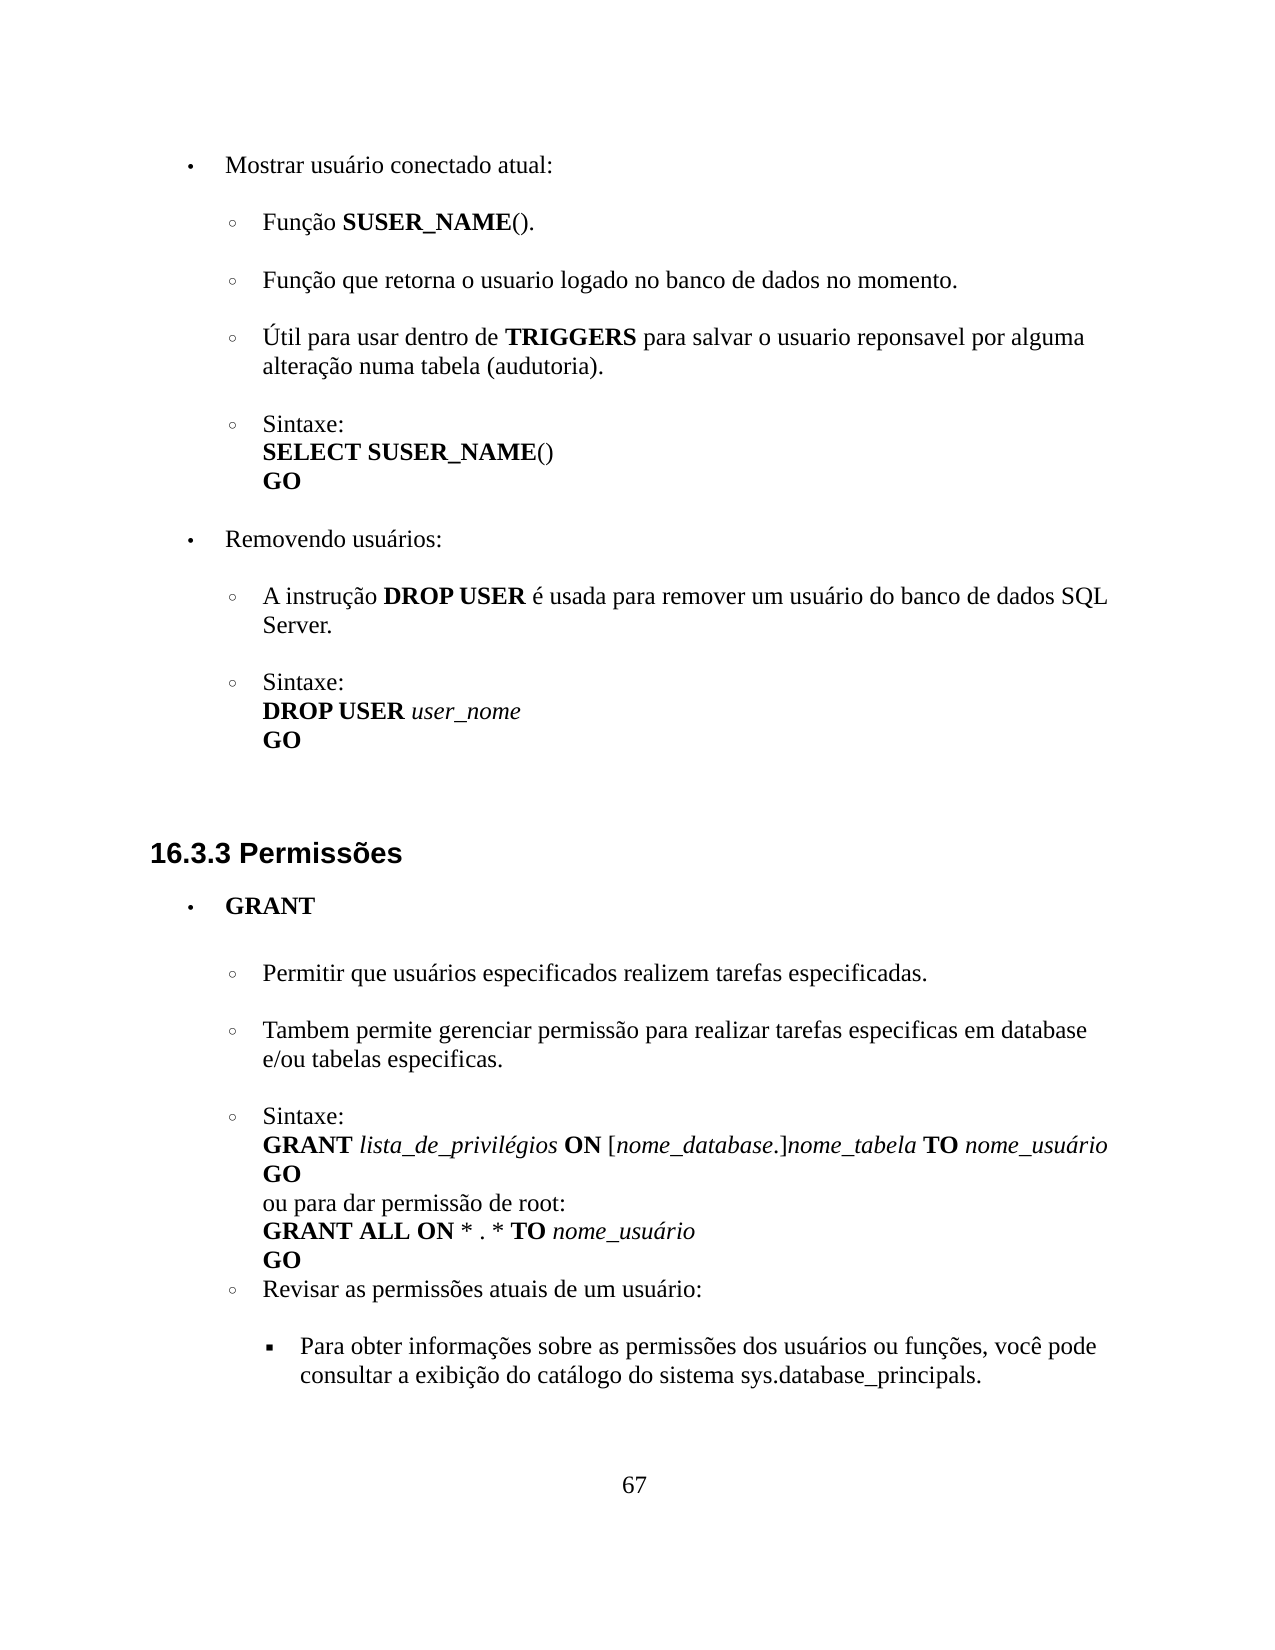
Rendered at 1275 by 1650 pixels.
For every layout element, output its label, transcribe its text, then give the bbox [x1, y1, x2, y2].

list A instrução DROP USER é usada para remover um usuário do banco de dados SQL Server. [225, 581, 1125, 667]
list Tambem permite gerenciar permissão para realizar tarefas especificas em database e/ou tabelas especificas. [225, 1015, 1125, 1101]
list Sintaxe: SELECT SUSER_NAME() GO [225, 409, 1125, 524]
list Útil para usar dentro de TRIGGERS para salvar o usuario reponsavel por alguma alteração numa tabela (audutoria). [225, 322, 1125, 409]
list Sintaxe: GRANT lista_de_privilégios ON [nome_database.]nome_tabela TO nome_usuário GO ou para dar permissão de root: GRANT ALL ON * . * TO nome_usuário GO [225, 1101, 1125, 1274]
list Mostrar usuário conectado atual: [187, 150, 1125, 207]
list Função SUSER_NAME(). [225, 207, 1125, 265]
list Revisar as permissões atuais de um usuário: [225, 1274, 1125, 1331]
list Removendo usuários: [187, 524, 1125, 581]
list Sintaxe: DROP USER user_nome GO [225, 667, 1125, 782]
list Para obter informações sobre as permissões dos usuários ou funções, você pode consultar a exibição do catálogo do sistema sys.database_principals. [262, 1331, 1125, 1418]
list GRANT [187, 891, 1125, 949]
list Função que retorna o usuario logado no banco de dados no momento. [225, 265, 1125, 322]
list Permitir que usuários especificados realizem tarefas especificadas. [225, 958, 1125, 1015]
subtitle 16.3.3 Permissões [150, 836, 1125, 870]
